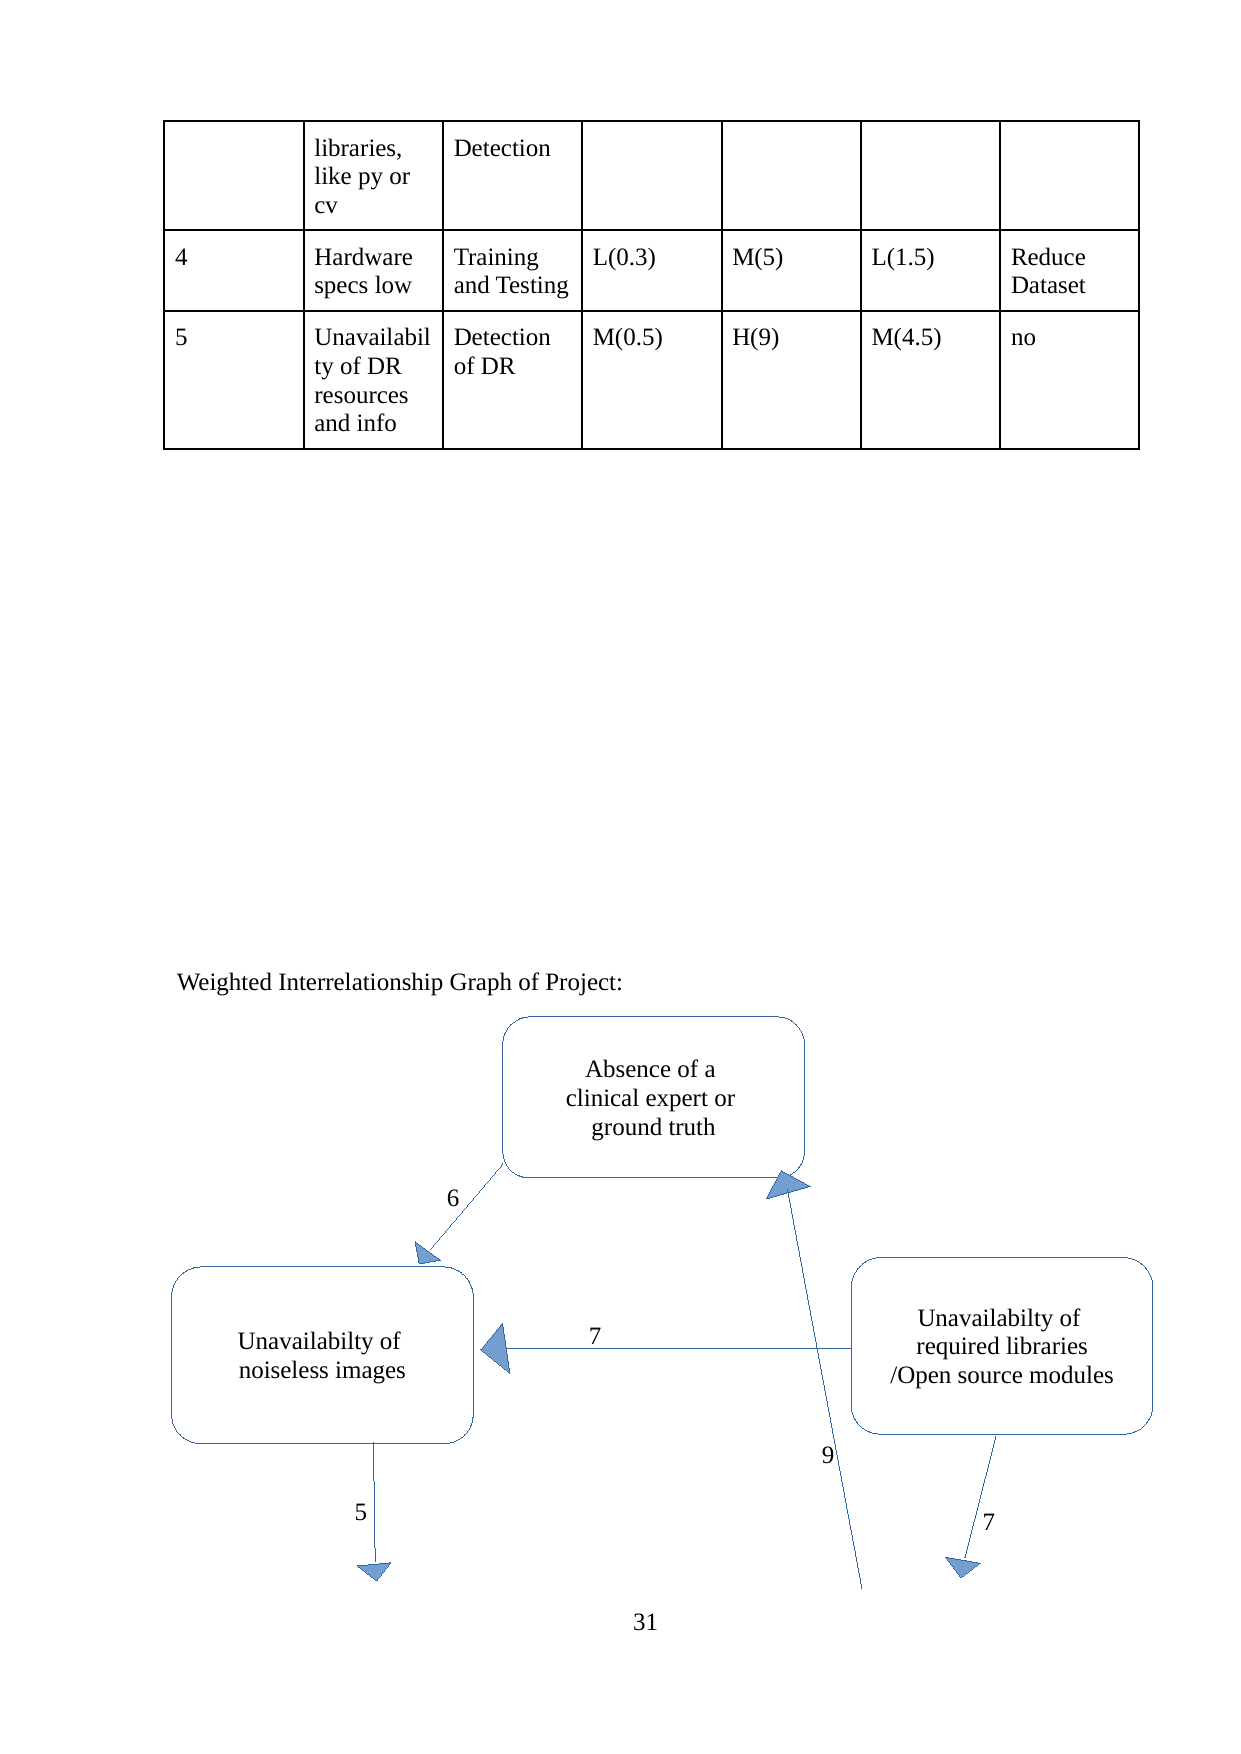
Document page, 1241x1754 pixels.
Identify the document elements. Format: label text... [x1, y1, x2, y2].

table_cell no [1001, 312, 1138, 448]
table_cell [862, 122, 999, 229]
table_cell L(1.5) [862, 231, 999, 310]
table_cell Unavailabilty of DR resources and info [305, 312, 442, 448]
table_cell 4 [165, 231, 303, 310]
text Weighted Interrelationship Graph of Project: [177, 967, 1122, 996]
table_cell M(5) [723, 231, 860, 310]
table_cell Reduce Dataset [1001, 231, 1138, 310]
table_cell 5 [165, 312, 303, 448]
table_cell Detection of DR [444, 312, 581, 448]
table_cell Hardware specs low [305, 231, 442, 310]
table_cell M(0.5) [583, 312, 721, 448]
table_cell H(9) [723, 312, 860, 448]
table_cell M(4.5) [862, 312, 999, 448]
table_cell [1001, 122, 1138, 229]
table_cell [583, 122, 721, 229]
table_cell [723, 122, 860, 229]
table_cell Detection [444, 122, 581, 229]
table_cell L(0.3) [583, 231, 721, 310]
table_cell [165, 122, 303, 229]
table_cell libraries, like py or cv [305, 122, 442, 229]
table_cell Training and Testing [444, 231, 581, 310]
